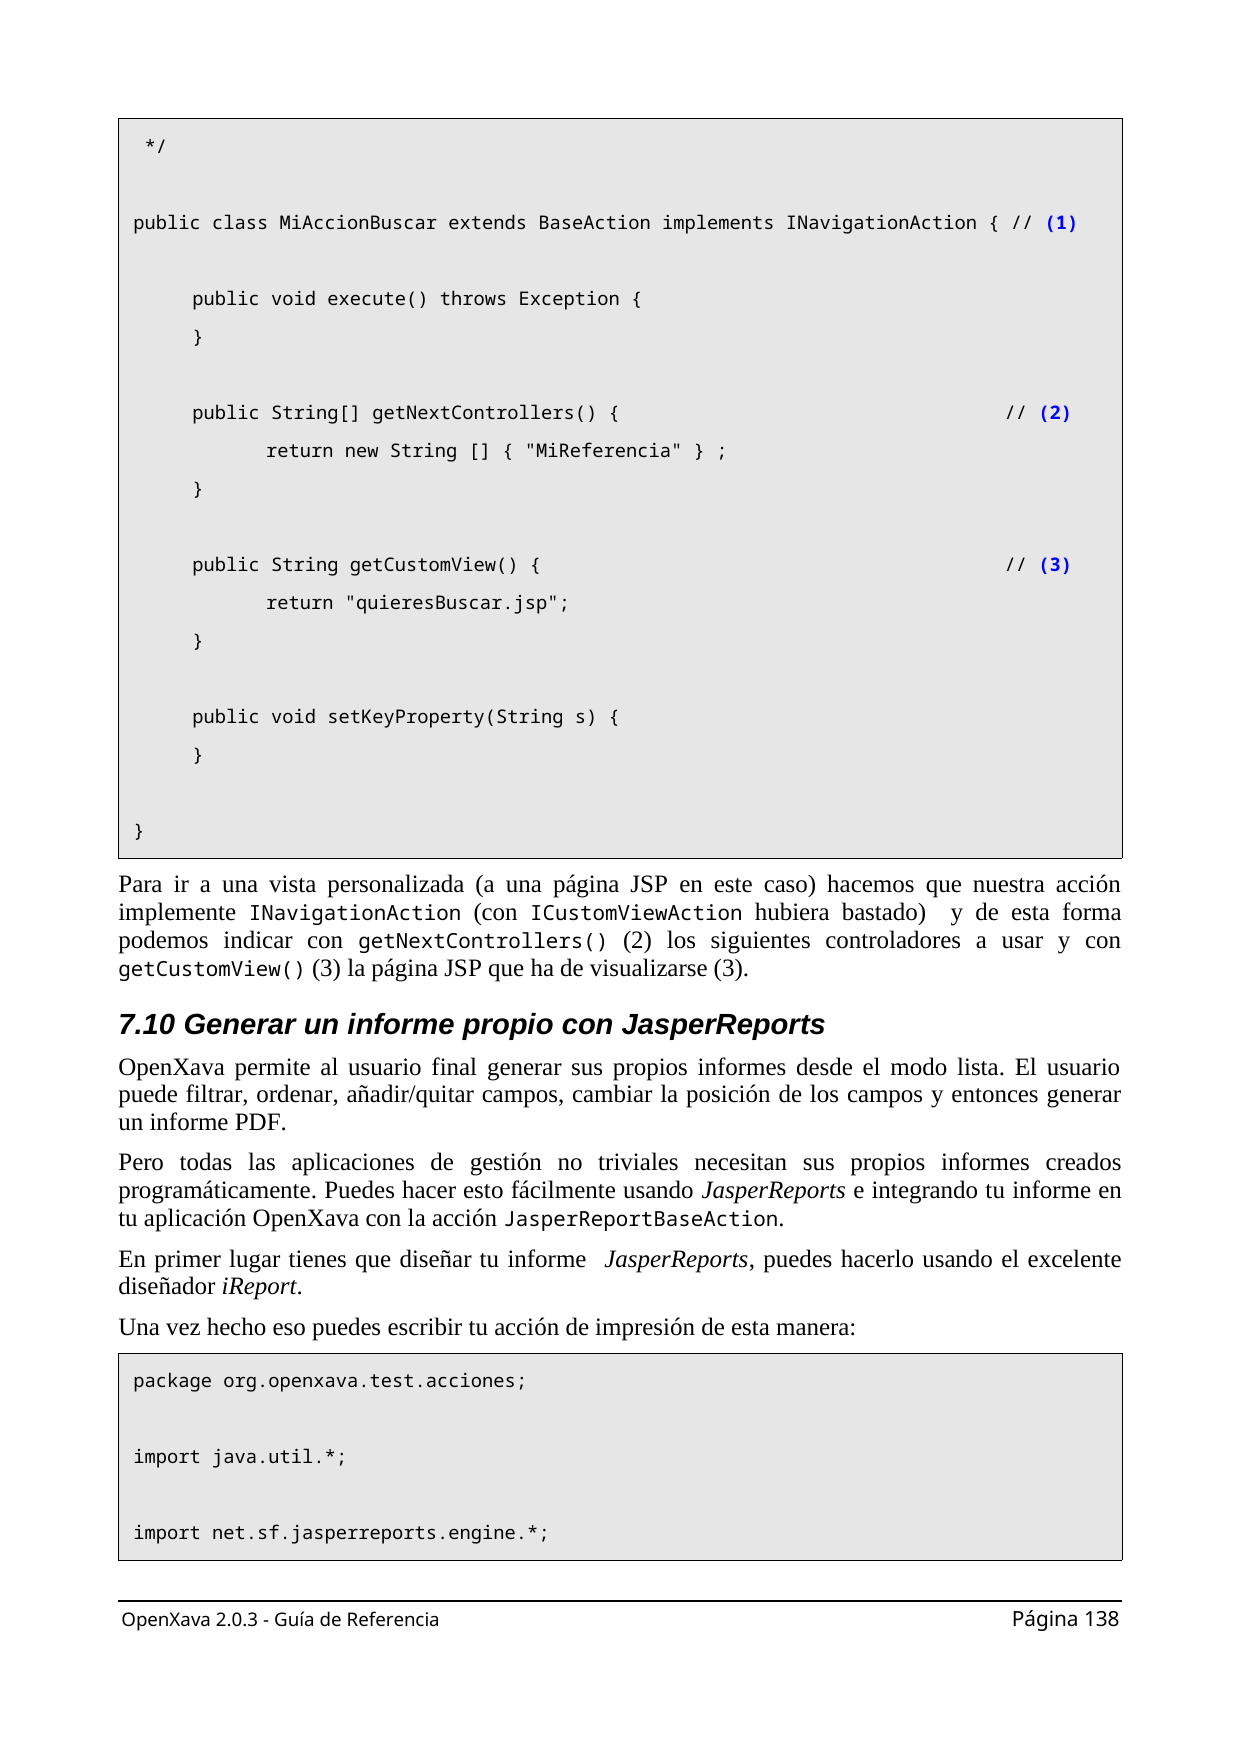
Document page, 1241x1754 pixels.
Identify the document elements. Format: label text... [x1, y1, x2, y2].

text } [119, 460, 1122, 498]
text public void setKeyProperty(String s) { [119, 688, 1122, 726]
text */ [119, 119, 1122, 156]
text Una vez hecho eso puedes escribir tu acción de impresión de esta manera: [118, 1313, 1122, 1340]
text public class MiAccionBuscar extends BaseAction implements INavigationAction { // (1) [119, 194, 1122, 232]
text package org.openxava.test.acciones; [119, 1354, 1122, 1391]
subtitle Generar un informe propio con JasperReports [118, 1008, 1122, 1040]
text OpenXava permite al usuario final generar sus propios informes desde el modo lista. El usuario puede filtrar, ordenar, añadir/quitar campos, cambiar la posición de los campos y entonces generar un informe PDF. [118, 1053, 1122, 1136]
text } [119, 802, 1122, 858]
text En primer lugar tienes que diseñar tu informe JasperReports, puedes hacerlo usando el excelente diseñador iReport. [118, 1245, 1122, 1300]
text public void execute() throws Exception { [119, 270, 1122, 308]
text import net.sf.jasperreports.engine.*; [119, 1505, 1122, 1560]
text } [119, 308, 1122, 346]
text public String[] getNextControllers() { // (2) [119, 384, 1122, 422]
text public String getCustomView() { // (3) [119, 536, 1122, 574]
text } [119, 612, 1122, 650]
text return new String [] { "MiReferencia" } ; [119, 422, 1122, 460]
text return "quieresBuscar.jsp"; [119, 574, 1122, 612]
text Para ir a una vista personalizada (a una página JSP en este caso) hacemos que nuestra acción implemente INavigationAction (con ICustomViewAction hubiera bastado) y de esta forma podemos indicar con getNextControllers() (2) los siguientes controladores a usar y con getCustomView() (3) la página JSP que ha de visualizarse (3). [118, 870, 1122, 983]
text } [119, 726, 1122, 764]
text import java.util.*; [119, 1429, 1122, 1467]
text Pero todas las aplicaciones de gestión no triviales necesitan sus propios informes creados programáticamente. Puedes hacer esto fácilmente usando JasperReports e integrando tu informe en tu aplicación OpenXava con la acción JasperReportBaseAction. [118, 1148, 1122, 1232]
